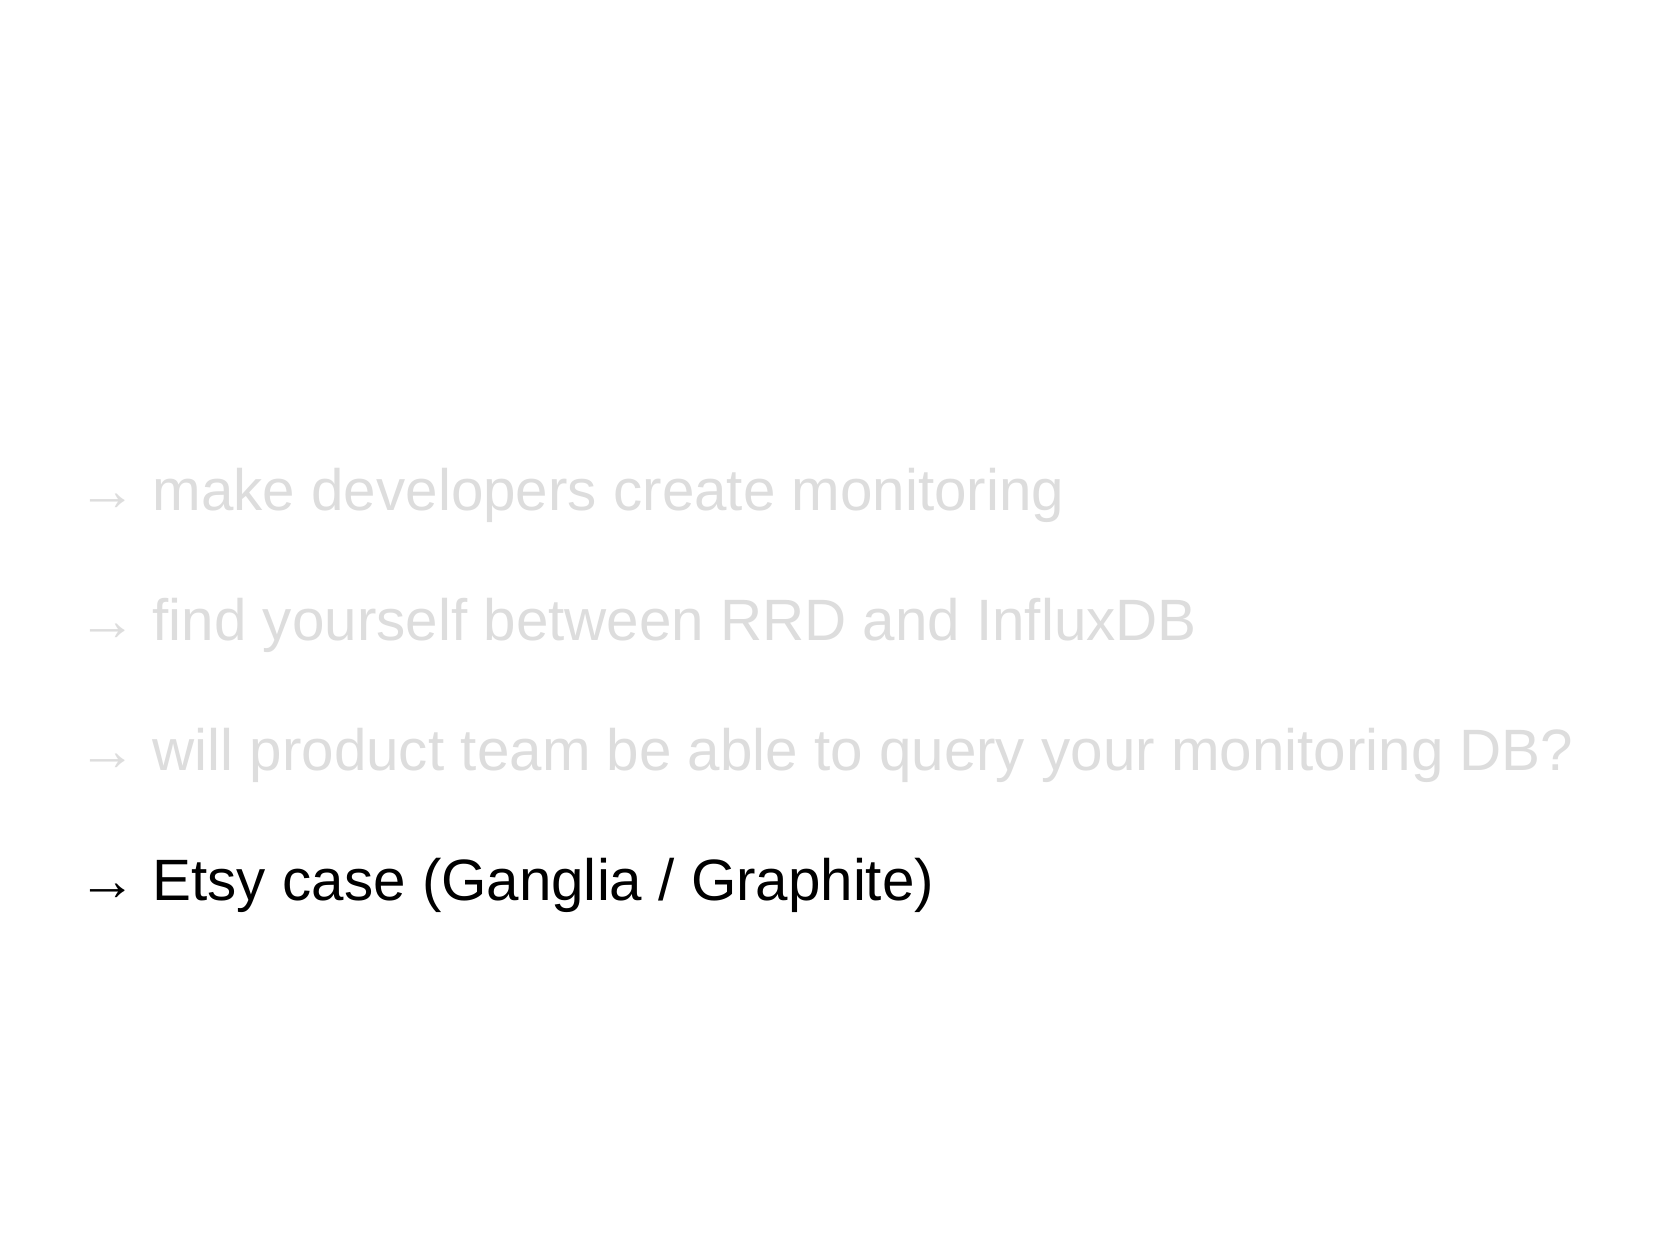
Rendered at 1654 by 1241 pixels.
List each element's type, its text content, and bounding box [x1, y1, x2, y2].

text_box → make developers create monitoring → find yourself between RRD and InfluxDB → will product team be able to query your monitoring DB? → Etsy case (Ganglia / Graphite) [63, 385, 1591, 856]
